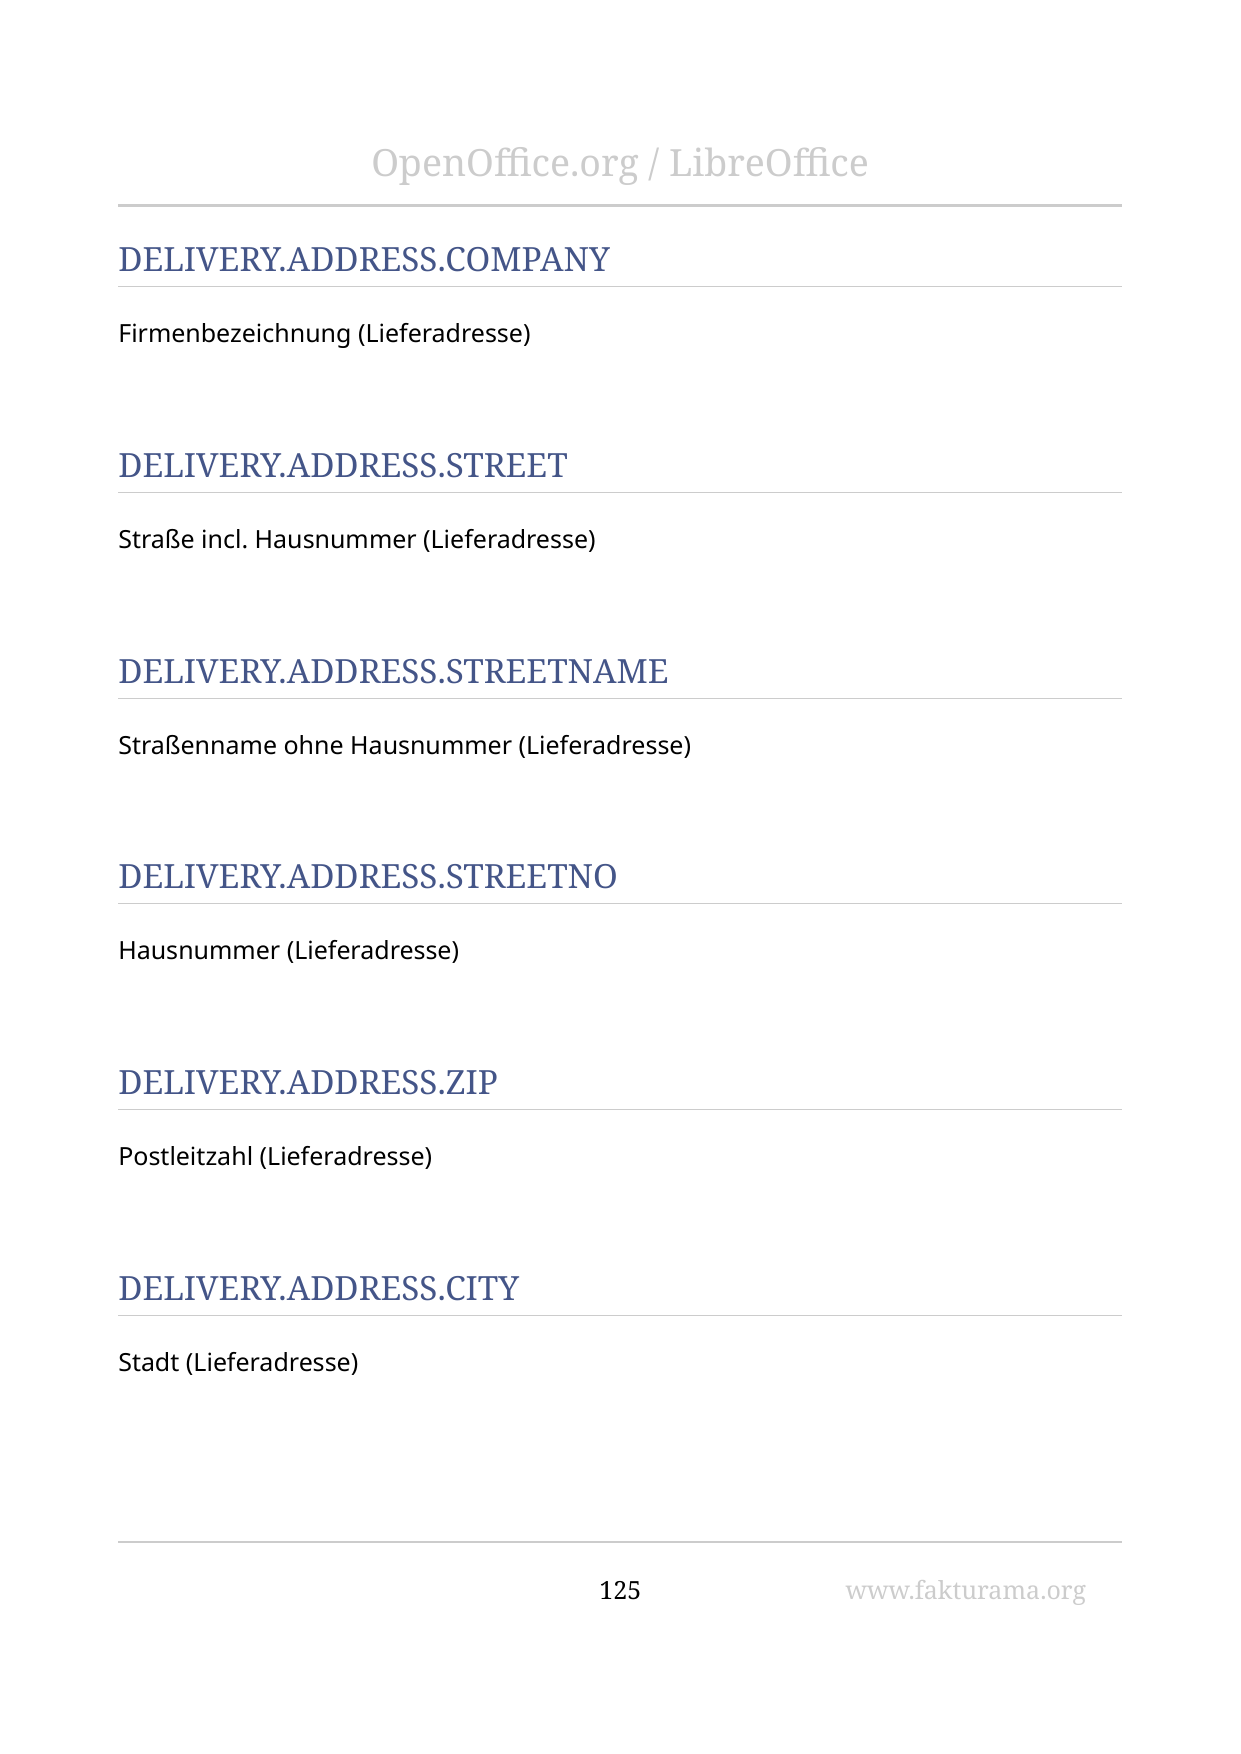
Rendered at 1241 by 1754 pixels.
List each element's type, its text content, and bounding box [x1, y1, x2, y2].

text Hausnummer (Lieferadresse) [118, 933, 1122, 967]
subtitle DELIVERY.ADDRESS.ZIP [118, 1059, 1122, 1109]
subtitle DELIVERY.ADDRESS.CITY [118, 1265, 1122, 1315]
text Postleitzahl (Lieferadresse) [118, 1139, 1122, 1173]
text Straßenname ohne Hausnummer (Lieferadresse) [118, 727, 1122, 761]
subtitle DELIVERY.ADDRESS.STREET [118, 442, 1122, 492]
subtitle DELIVERY.ADDRESS.STREETNO [118, 853, 1122, 903]
subtitle DELIVERY.ADDRESS.COMPANY [118, 236, 1122, 286]
subtitle DELIVERY.ADDRESS.STREETNAME [118, 648, 1122, 698]
text Straße incl. Hausnummer (Lieferadresse) [118, 522, 1122, 556]
text Firmenbezeichnung (Lieferadresse) [118, 316, 1122, 350]
text Stadt (Lieferadresse) [118, 1344, 1122, 1378]
